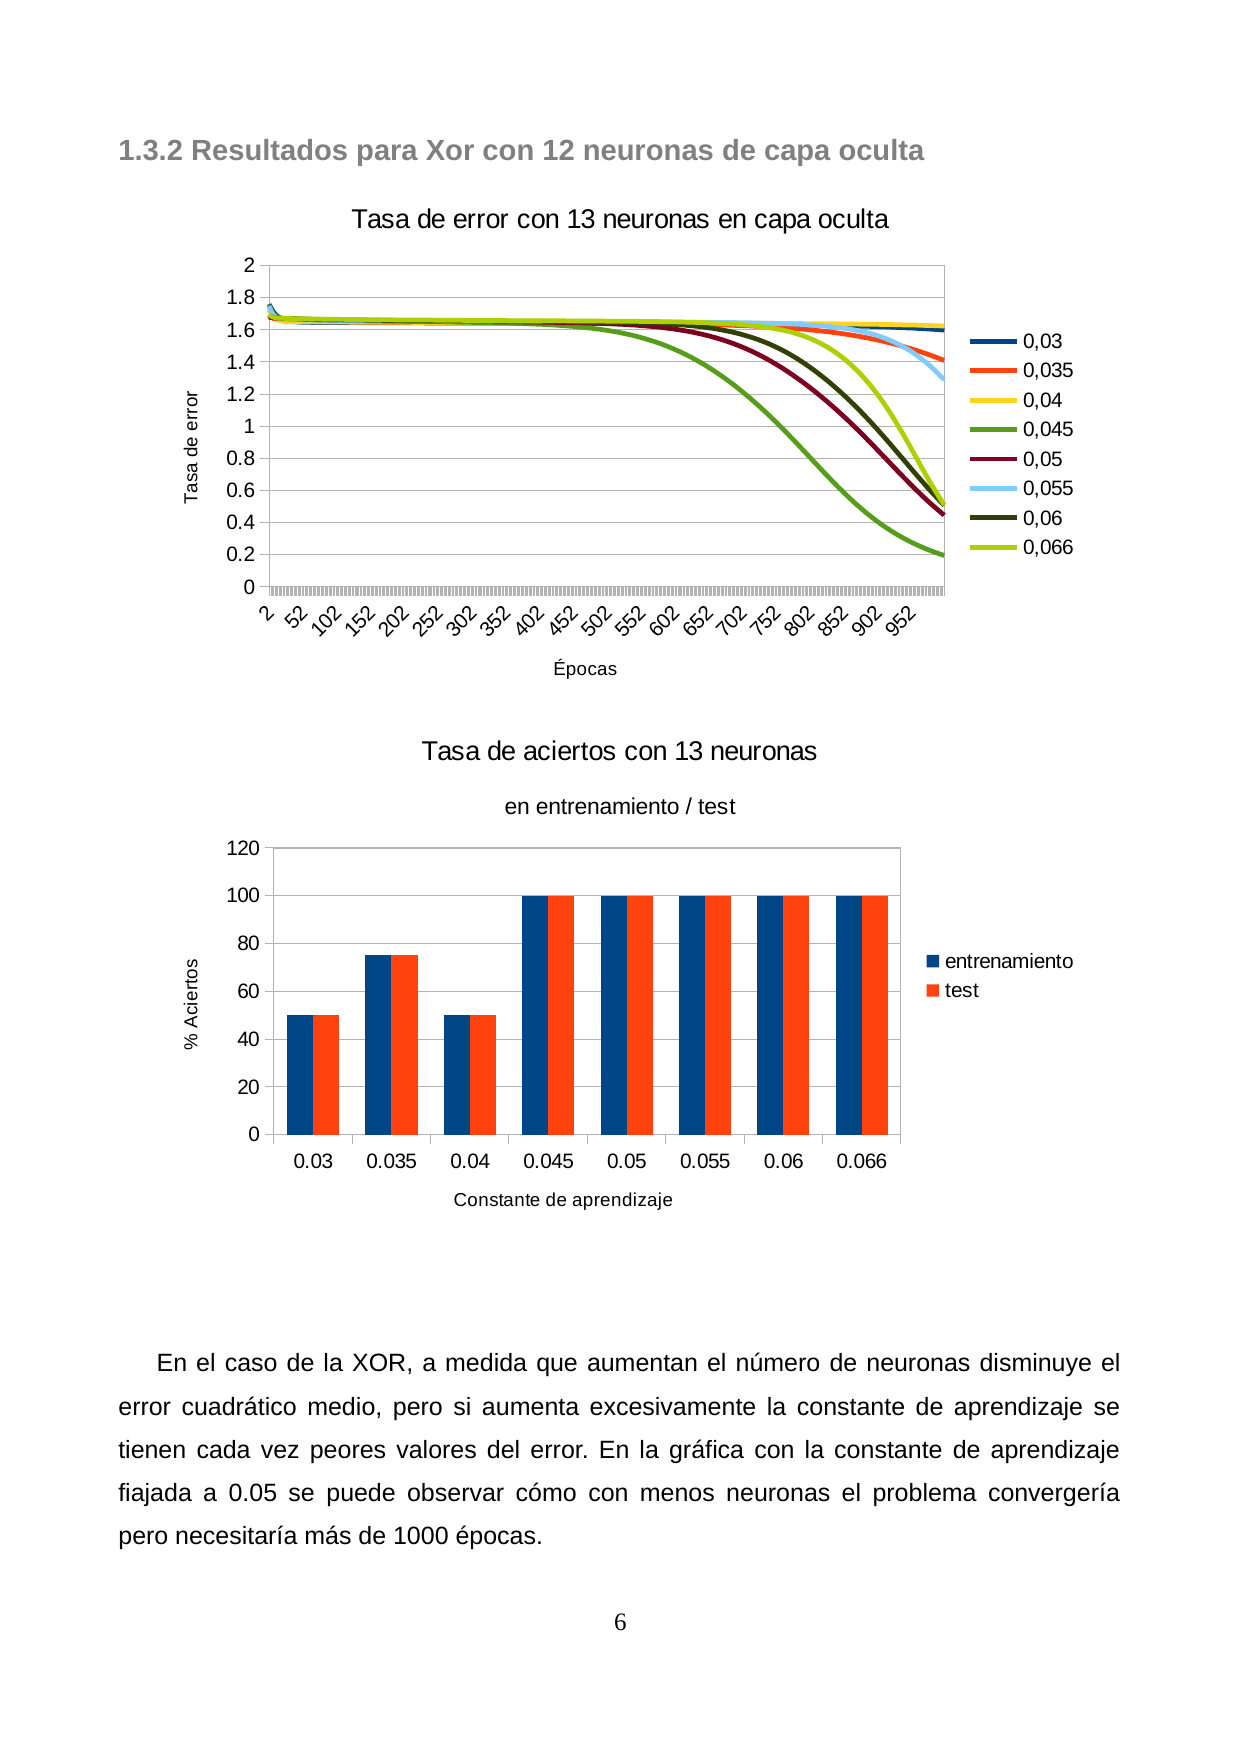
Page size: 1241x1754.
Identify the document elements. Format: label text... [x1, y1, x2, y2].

subtitle 1.3.2 Resultados para Xor con 12 neuronas de capa oculta [118, 133, 1122, 166]
text En el caso de la XOR, a medida que aumentan el número de neuronas disminuye el error cuadrático medio, pero si aumenta excesivamente la constante de aprendizaje se tienen cada vez peores valores del error. En la gráfica con la constante de aprendizaje fiajada a 0.05 se puede observar cómo con menos neuronas el problema convergería pero necesitaría más de 1000 épocas. [118, 1348, 1122, 1550]
